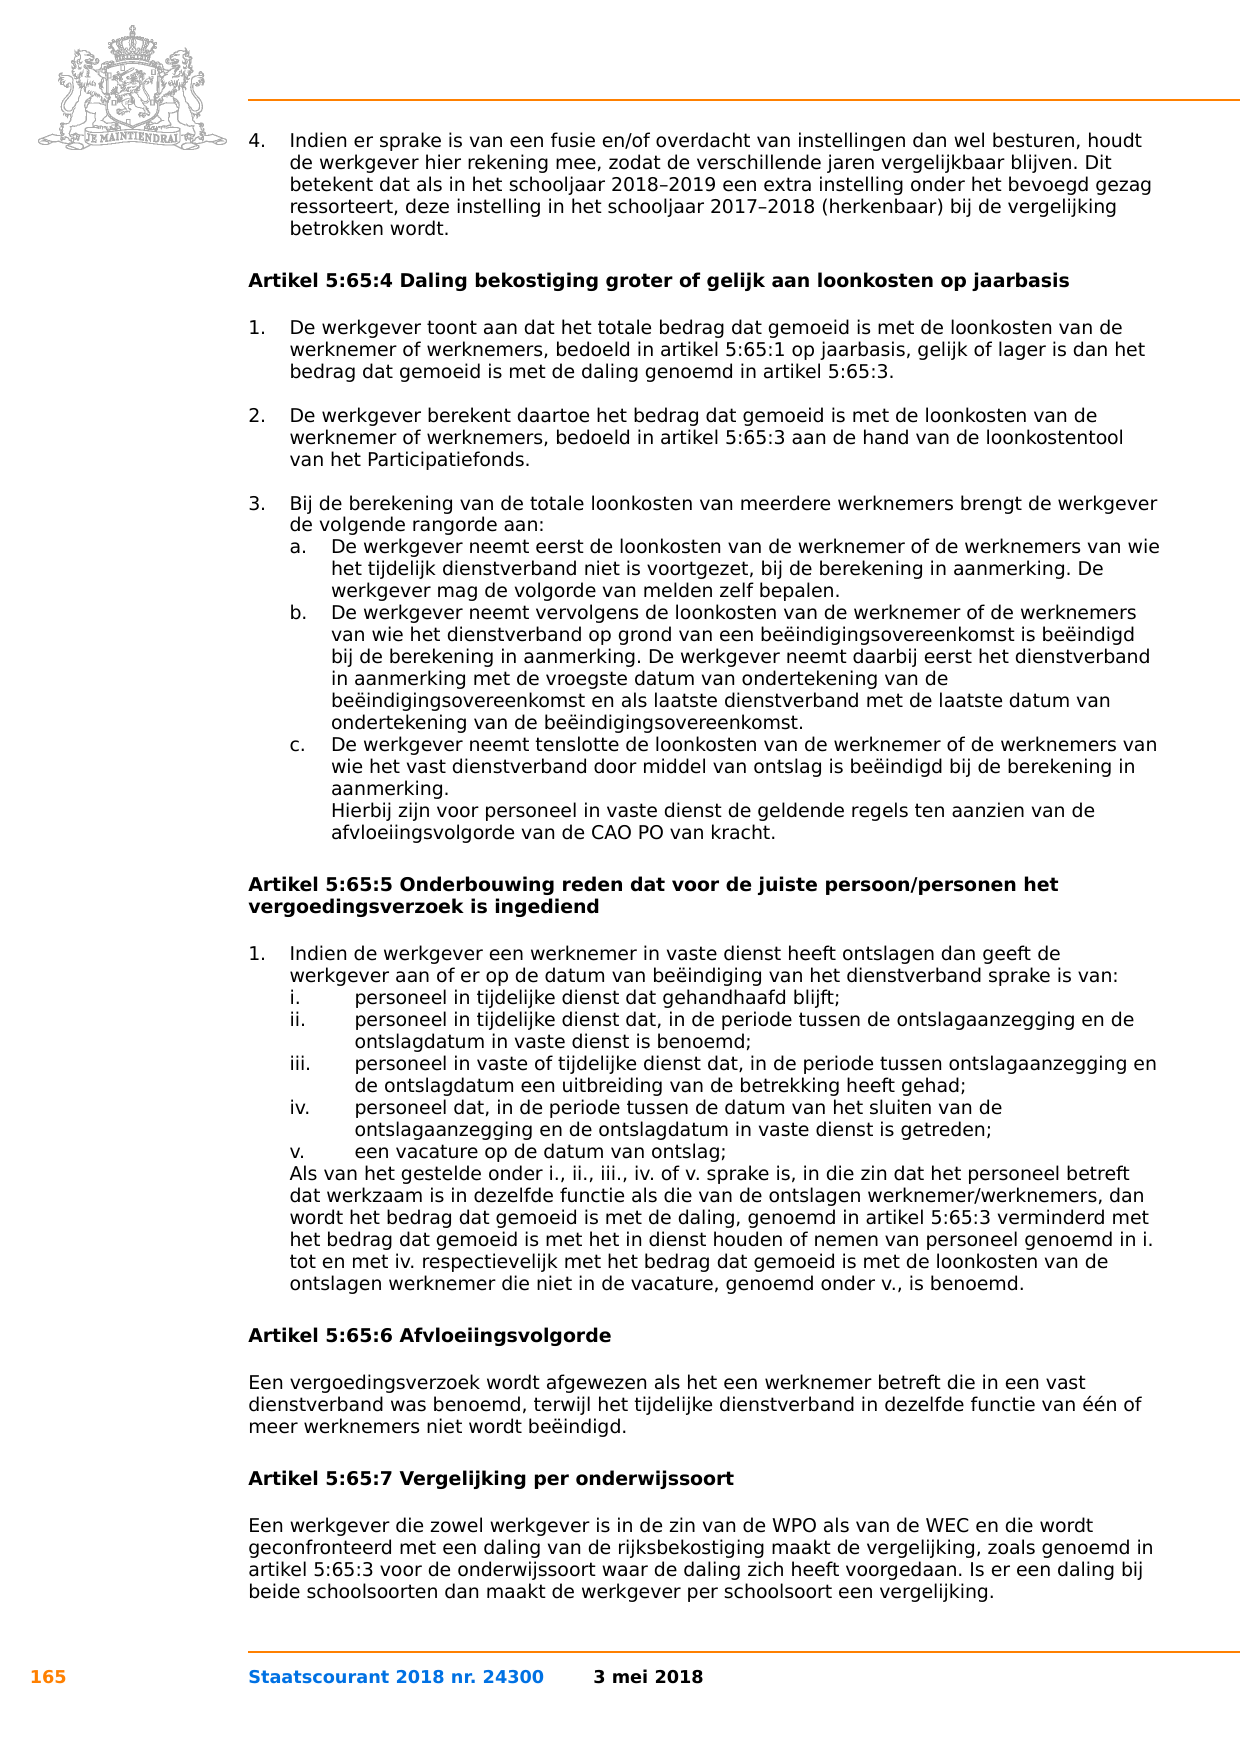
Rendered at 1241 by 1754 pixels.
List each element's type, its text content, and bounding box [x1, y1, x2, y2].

text ii. personeel in tijdelijke dienst dat, in de periode tussen de ontslagaanzegging en de ontslagdatum in vaste dienst is benoemd; [289, 1009, 1163, 1053]
text c. De werkgever neemt tenslotte de loonkosten van de werknemer of de werknemers van wie het vast dienstverband door middel van ontslag is beëindigd bij de berekening in aanmerking. [289, 734, 1163, 800]
subtitle Artikel 5:65:6 Afvloeiingsvolgorde [248, 1325, 1163, 1347]
picture [38, 25, 227, 150]
text 1. Indien de werkgever een werknemer in vaste dienst heeft ontslagen dan geeft de werkgever aan of er op de datum van beëindiging van het dienstverband sprake is van: [248, 943, 1163, 987]
text v. een vacature op de datum van ontslag; [289, 1141, 1163, 1163]
text Een werkgever die zowel werkgever is in de zin van de WPO als van de WEC en die wordt geconfronteerd met een daling van de rijksbekostiging maakt de vergelijking, zoals genoemd in artikel 5:65:3 voor de onderwijssoort waar de daling zich heeft voorgedaan. Is er een daling bij beide schoolsoorten dan maakt de werkgever per schoolsoort een vergelijking. [248, 1514, 1163, 1602]
text iv. personeel dat, in de periode tussen de datum van het sluiten van de ontslagaanzegging en de ontslagdatum in vaste dienst is getreden; [289, 1097, 1163, 1141]
text a. De werkgever neemt eerst de loonkosten van de werknemer of de werknemers van wie het tijdelijk dienstverband niet is voortgezet, bij de berekening in aanmerking. De werkgever mag de volgorde van melden zelf bepalen. [289, 536, 1163, 602]
text 1. De werkgever toont aan dat het totale bedrag dat gemoeid is met de loonkosten van de werknemer of werknemers, bedoeld in artikel 5:65:1 op jaarbasis, gelijk of lager is dan het bedrag dat gemoeid is met de daling genoemd in artikel 5:65:3. [248, 317, 1163, 383]
text 2. De werkgever berekent daartoe het bedrag dat gemoeid is met de loonkosten van de werknemer of werknemers, bedoeld in artikel 5:65:3 aan de hand van de loonkostentool van het Participatiefonds. [248, 404, 1163, 471]
text b. De werkgever neemt vervolgens de loonkosten van de werknemer of de werknemers van wie het dienstverband op grond van een beëindigingsovereenkomst is beëindigd bij de berekening in aanmerking. De werkgever neemt daarbij eerst het dienstverband in aanmerking met de vroegste datum van ondertekening van de beëindigingsovereenkomst en als laatste dienstverband met de laatste datum van ondertekening van de beëindigingsovereenkomst. [289, 602, 1163, 734]
text Als van het gestelde onder i., ii., iii., iv. of v. sprake is, in die zin dat het personeel betreft dat werkzaam is in dezelfde functie als die van de ontslagen werknemer/werknemers, dan wordt het bedrag dat gemoeid is met de daling, genoemd in artikel 5:65:3 verminderd met het bedrag dat gemoeid is met het in dienst houden of nemen van personeel genoemd in i. tot en met iv. respectievelijk met het bedrag dat gemoeid is met de loonkosten van de ontslagen werknemer die niet in de vacature, genoemd onder v., is benoemd. [289, 1163, 1163, 1295]
text 3. Bij de berekening van de totale loonkosten van meerdere werknemers brengt de werkgever de volgende rangorde aan: [248, 492, 1163, 536]
subtitle Artikel 5:65:7 Vergelijking per onderwijssoort [248, 1468, 1163, 1489]
text 4. Indien er sprake is van een fusie en/of overdacht van instellingen dan wel besturen, houdt de werkgever hier rekening mee, zodat de verschillende jaren vergelijkbaar blijven. Dit betekent dat als in het schooljaar 2018–2019 een extra instelling onder het bevoegd gezag ressorteert, deze instelling in het schooljaar 2017–2018 (herkenbaar) bij de vergelijking betrokken wordt. [248, 130, 1163, 240]
subtitle Artikel 5:65:5 Onderbouwing reden dat voor de juiste persoon/personen het vergoedingsverzoek is ingediend [248, 874, 1163, 918]
text iii. personeel in vaste of tijdelijke dienst dat, in de periode tussen ontslagaanzegging en de ontslagdatum een uitbreiding van de betrekking heeft gehad; [289, 1053, 1163, 1097]
subtitle Artikel 5:65:4 Daling bekostiging groter of gelijk aan loonkosten op jaarbasis [248, 270, 1163, 292]
text i. personeel in tijdelijke dienst dat gehandhaafd blijft; [289, 987, 1163, 1009]
text Hierbij zijn voor personeel in vaste dienst de geldende regels ten aanzien van de afvloeiingsvolgorde van de CAO PO van kracht. [331, 800, 1163, 844]
text Een vergoedingsverzoek wordt afgewezen als het een werknemer betreft die in een vast dienstverband was benoemd, terwijl het tijdelijke dienstverband in dezelfde functie van één of meer werknemers niet wordt beëindigd. [248, 1372, 1163, 1438]
